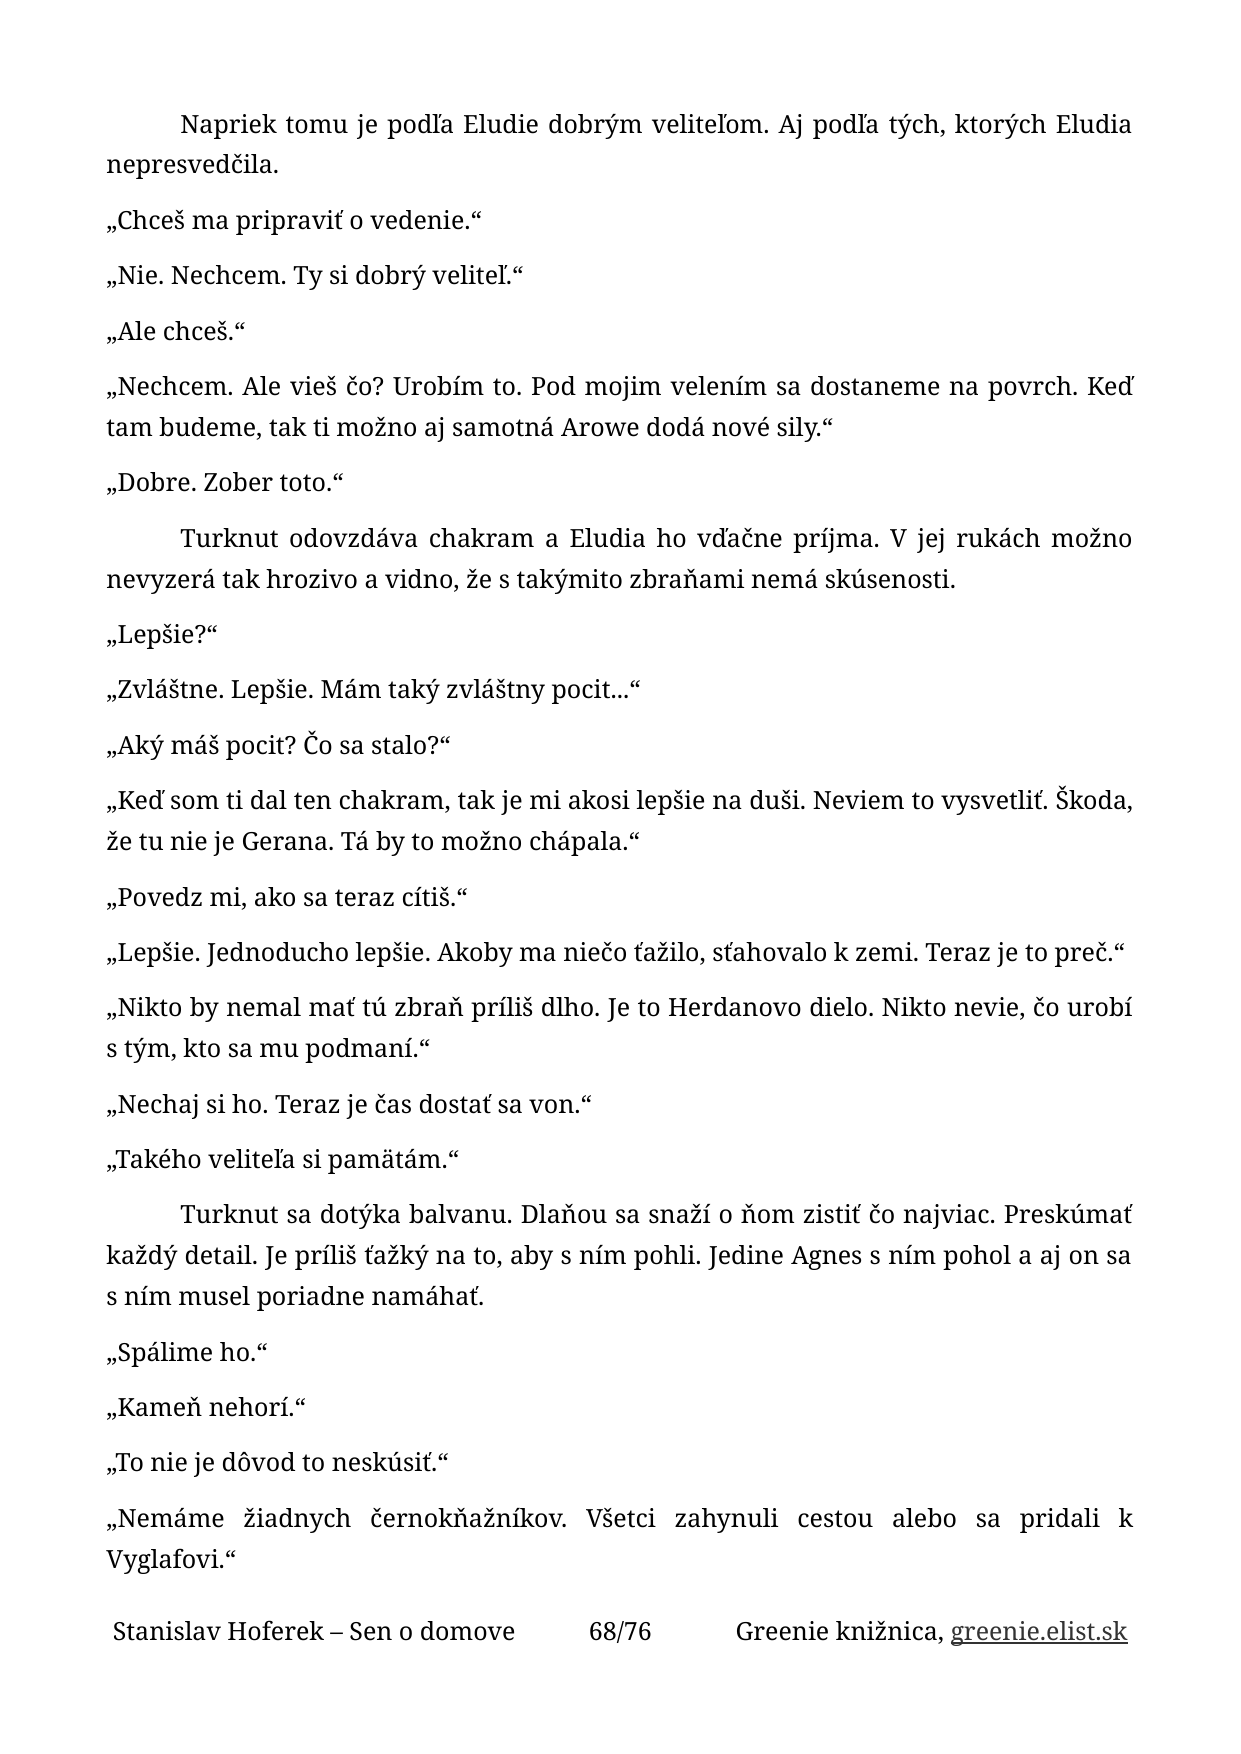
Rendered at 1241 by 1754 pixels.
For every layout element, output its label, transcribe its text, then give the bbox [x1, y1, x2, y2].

text „Dobre. Zober toto.“ [106, 465, 1134, 499]
text „Nemáme žiadnych černokňažníkov. Všetci zahynuli cestou alebo sa pridali k Vyglafovi.“ [106, 1500, 1134, 1575]
text „Takého veliteľa si pamätám.“ [106, 1142, 1134, 1176]
text „Nikto by nemal mať tú zbraň príliš dlho. Je to Herdanovo dielo. Nikto nevie, čo urobí s tým, kto sa mu podmaní.“ [106, 990, 1134, 1065]
text „Aký máš pocit? Čo sa stalo?“ [106, 727, 1134, 762]
text „To nie je dôvod to neskúsiť.“ [106, 1445, 1134, 1479]
text „Kameň nehorí.“ [106, 1389, 1134, 1424]
text „Zvláštne. Lepšie. Mám taký zvláštny pocit...“ [106, 672, 1134, 706]
text „Lepšie?“ [106, 617, 1134, 651]
text Turknut odovzdáva chakram a Eludia ho vďačne príjma. V jej rukách možno nevyzerá tak hrozivo a vidno, že s takýmito zbraňami nemá skúsenosti. [106, 520, 1134, 595]
text „Chceš ma pripraviť o vedenie.“ [106, 202, 1134, 237]
text „Ale chceš.“ [106, 313, 1134, 347]
text „Nie. Nechcem. Ty si dobrý veliteľ.“ [106, 258, 1134, 292]
text „Spálime ho.“ [106, 1334, 1134, 1368]
text Napriek tomu je podľa Eludie dobrým veliteľom. Aj podľa tých, ktorých Eludia nepresvedčila. [106, 106, 1134, 181]
text Turknut sa dotýka balvanu. Dlaňou sa snaží o ňom zistiť čo najviac. Preskúmať každý detail. Je príliš ťažký na to, aby s ním pohli. Jedine Agnes s ním pohol a aj on sa s ním musel poriadne namáhať. [106, 1197, 1134, 1313]
text „Nechcem. Ale vieš čo? Urobím to. Pod mojim velením sa dostaneme na povrch. Keď tam budeme, tak ti možno aj samotná Arowe dodá nové sily.“ [106, 369, 1134, 444]
text „Povedz mi, ako sa teraz cítiš.“ [106, 879, 1134, 913]
text „Keď som ti dal ten chakram, tak je mi akosi lepšie na duši. Neviem to vysvetliť. Škoda, že tu nie je Gerana. Tá by to možno chápala.“ [106, 783, 1134, 858]
text „Lepšie. Jednoducho lepšie. Akoby ma niečo ťažilo, sťahovalo k zemi. Teraz je to preč.“ [106, 934, 1134, 969]
text „Nechaj si ho. Teraz je čas dostať sa von.“ [106, 1086, 1134, 1120]
